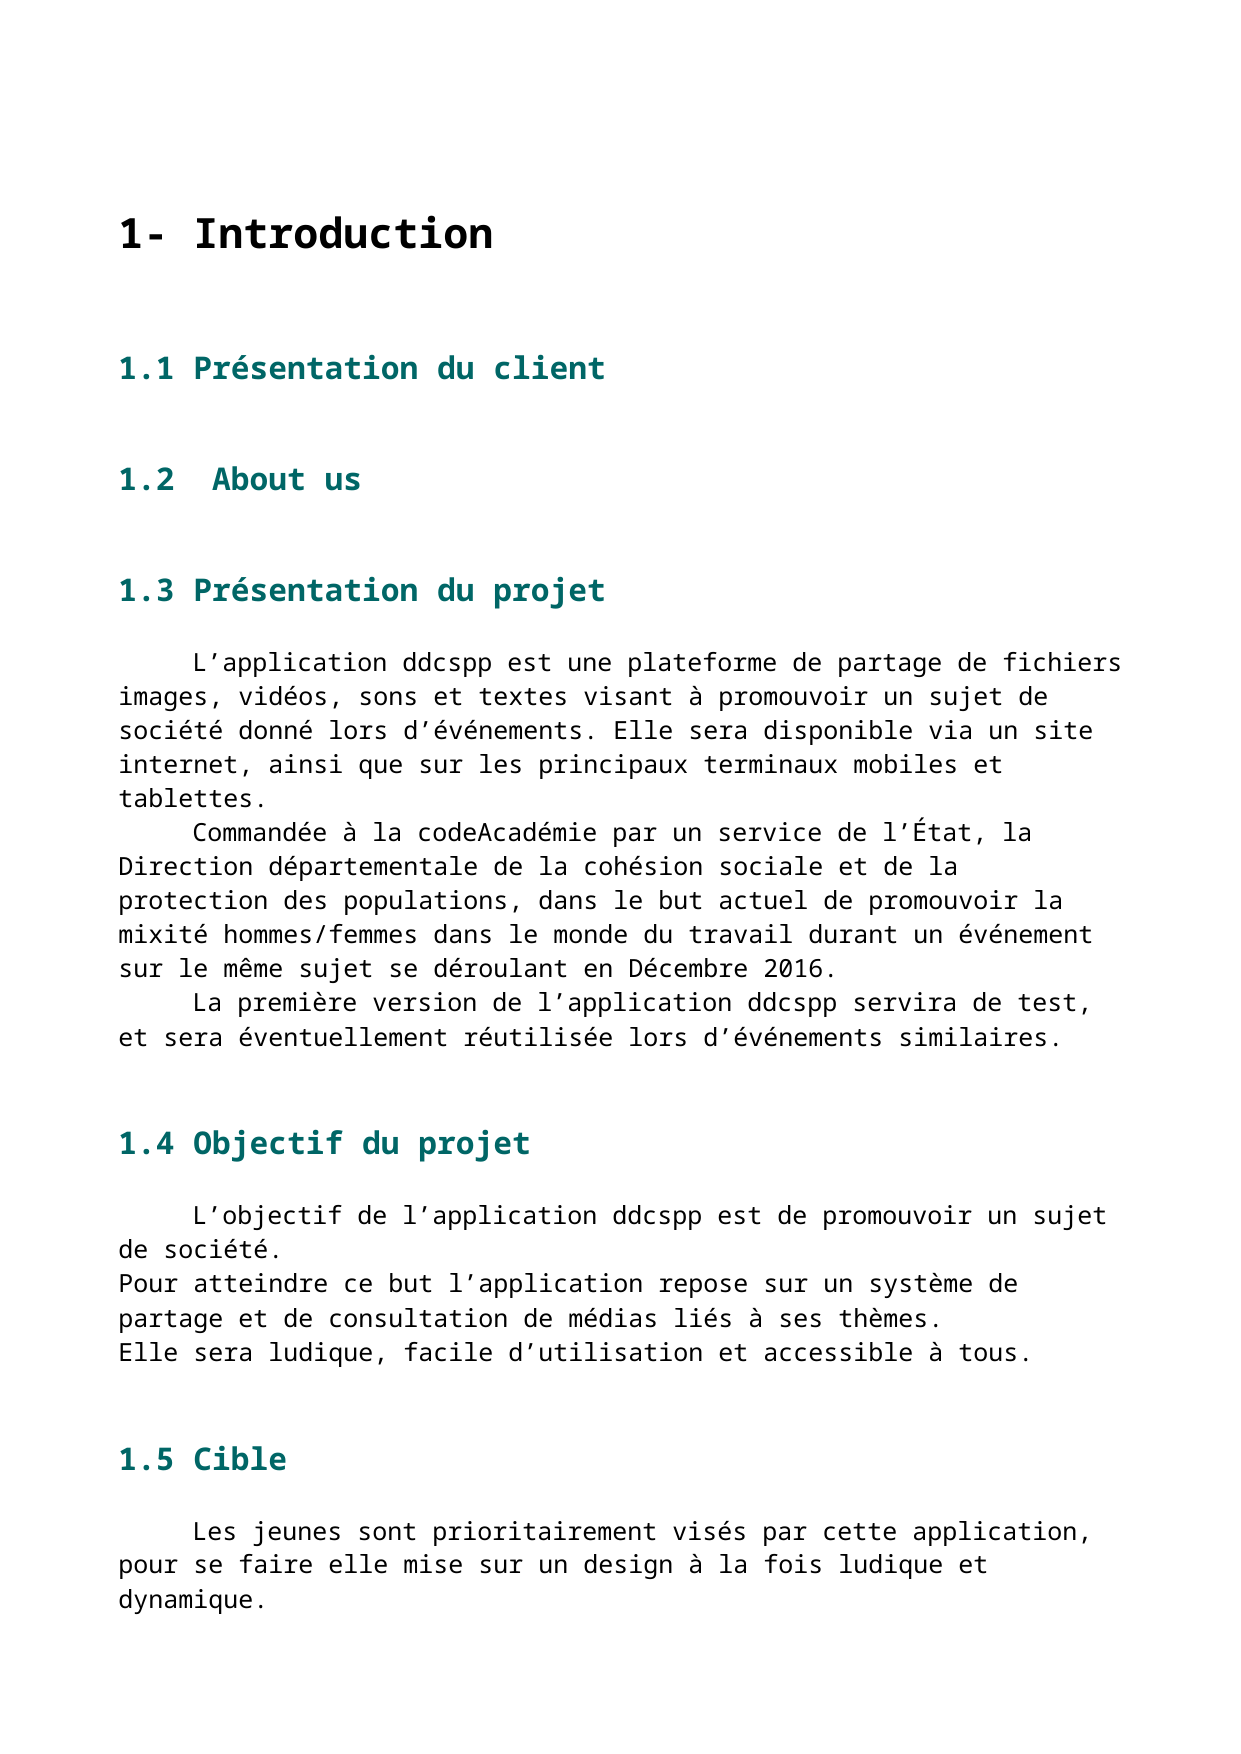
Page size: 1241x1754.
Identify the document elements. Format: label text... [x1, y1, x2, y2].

text 1.4 Objectif du projet [118, 1121, 1122, 1164]
text Pour atteindre ce but l’application repose sur un système de partage et de consultation de médias liés à ses thèmes. [118, 1266, 1122, 1334]
text L’application ddcspp est une plateforme de partage de fichiers images, vidéos, sons et textes visant à promouvoir un sujet de société donné lors d’événements. Elle sera disponible via un site internet, ainsi que sur les principaux terminaux mobiles et tablettes. [118, 644, 1122, 815]
text Elle sera ludique, facile d’utilisation et accessible à tous. [118, 1334, 1122, 1368]
text Les jeunes sont prioritairement visés par cette application, pour se faire elle mise sur un design à la fois ludique et dynamique. [118, 1513, 1122, 1615]
text L’objectif de l’application ddcspp est de promouvoir un sujet de société. [118, 1198, 1122, 1266]
text 1.3 Présentation du projet [118, 568, 1122, 610]
text 1.2 About us [118, 457, 1122, 500]
text 1.1 Présentation du client [118, 346, 1122, 389]
text Commandée à la codeAcadémie par un service de l’État, la Direction départementale de la cohésion sociale et de la protection des populations, dans le but actuel de promouvoir la mixité hommes/femmes dans le monde du travail durant un événement sur le même sujet se déroulant en Décembre 2016. [118, 815, 1122, 985]
text 1- Introduction [118, 204, 1122, 261]
text La première version de l’application ddcspp servira de test, et sera éventuellement réutilisée lors d’événements similaires. [118, 985, 1122, 1053]
text 1.5 Cible [118, 1436, 1122, 1479]
